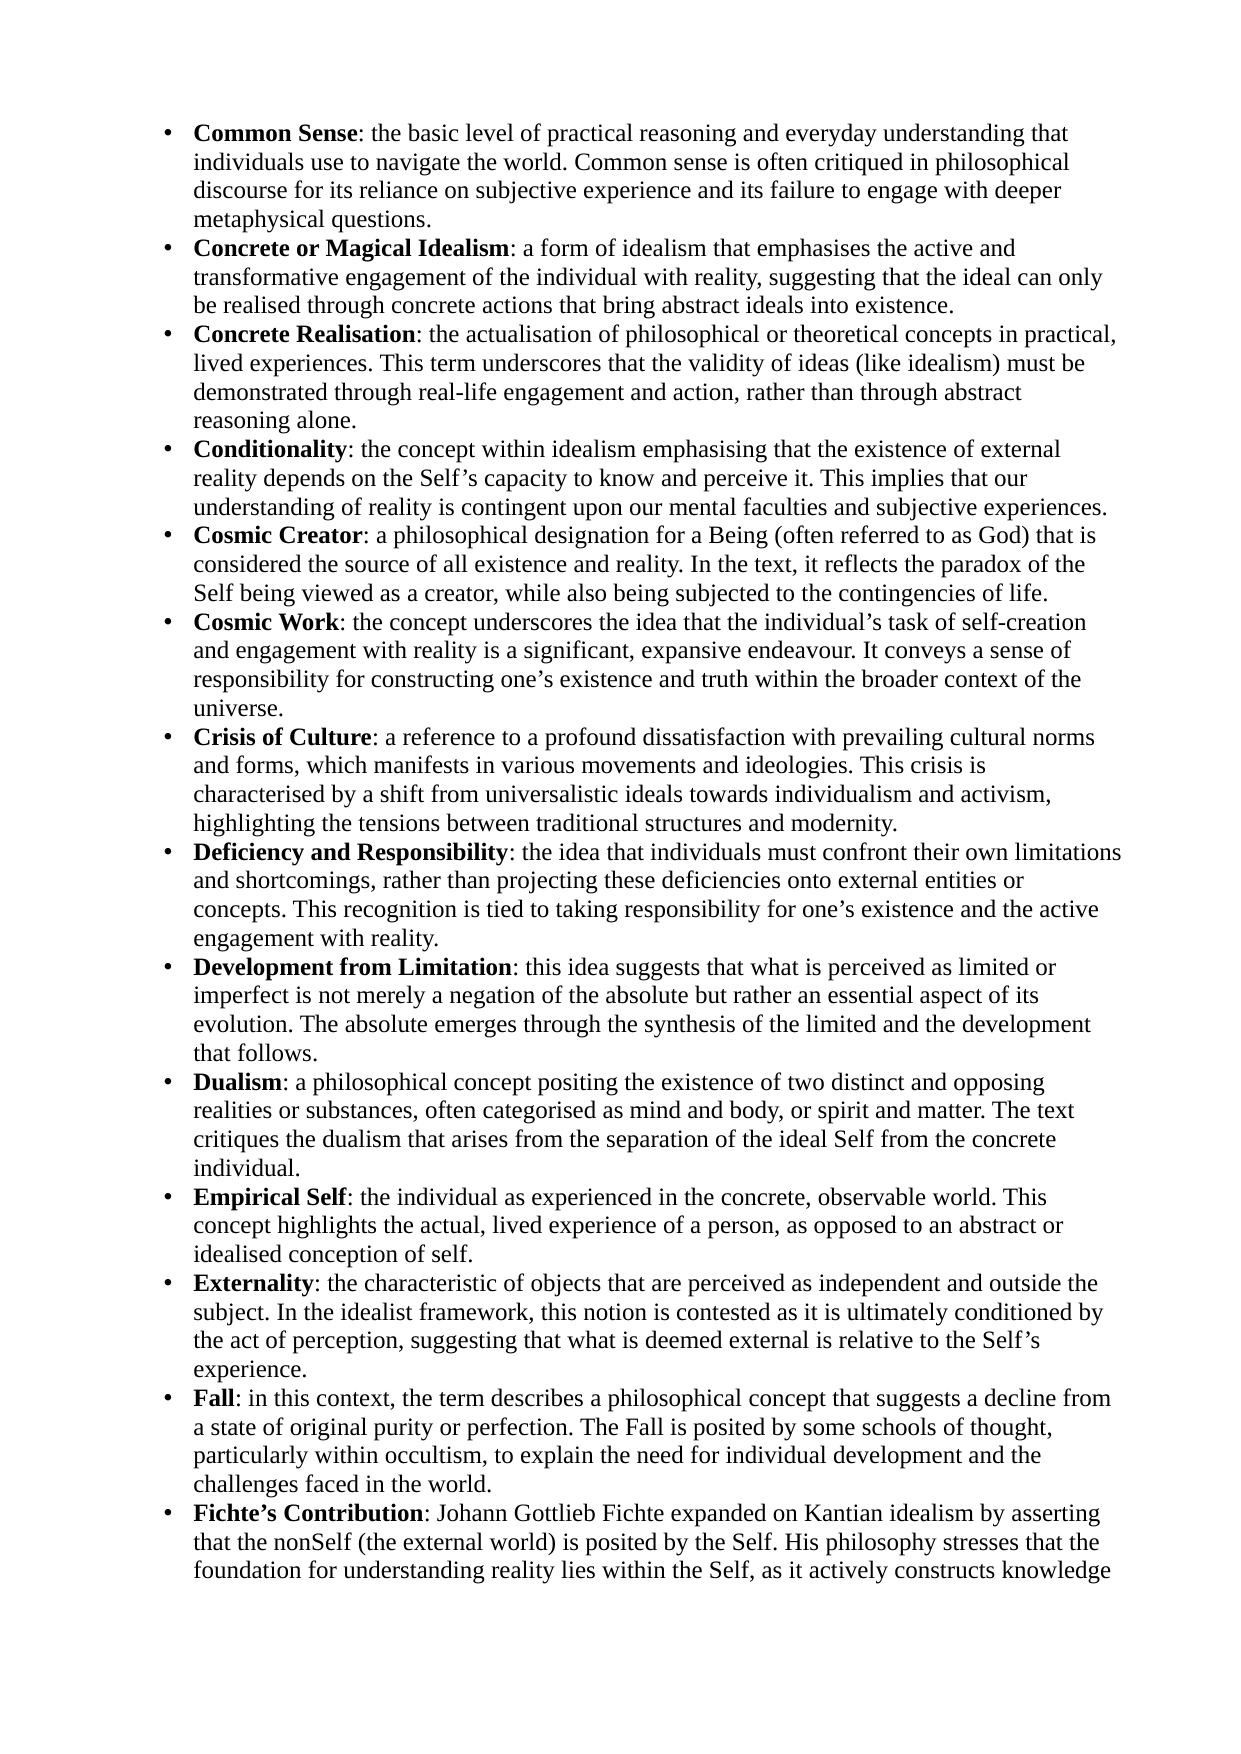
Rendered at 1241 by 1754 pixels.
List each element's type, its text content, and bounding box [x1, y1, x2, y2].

list Concrete or Magical Idealism: a form of idealism that emphasises the active and transformative engagement of the individual with reality, suggesting that the ideal can only be realised through concrete actions that bring abstract ideals into existence. [164, 233, 1122, 319]
list Fichte’s Contribution: Johann Gottlieb Fichte expanded on Kantian idealism by asserting that the nonSelf (the external world) is posited by the Self. His philosophy stresses that the foundation for understanding reality lies within the Self, as it actively constructs knowledge [164, 1498, 1122, 1584]
list Fall: in this context, the term describes a philosophical concept that suggests a decline from a state of original purity or perfection. The Fall is posited by some schools of thought, particularly within occultism, to explain the need for individual development and the challenges faced in the world. [164, 1383, 1122, 1498]
list Concrete Realisation: the actualisation of philosophical or theoretical concepts in practical, lived experiences. This term underscores that the validity of ideas (like idealism) must be demonstrated through real-life engagement and action, rather than through abstract reasoning alone. [164, 319, 1122, 434]
list Empirical Self: the individual as experienced in the concrete, observable world. This concept highlights the actual, lived experience of a person, as opposed to an abstract or idealised conception of self. [164, 1182, 1122, 1268]
list Conditionality: the concept within idealism emphasising that the existence of external reality depends on the Self’s capacity to know and perceive it. This implies that our understanding of reality is contingent upon our mental faculties and subjective experiences. [164, 434, 1122, 521]
list Dualism: a philosophical concept positing the existence of two distinct and opposing realities or substances, often categorised as mind and body, or spirit and matter. The text critiques the dualism that arises from the separation of the ideal Self from the concrete individual. [164, 1067, 1122, 1182]
list Common Sense: the basic level of practical reasoning and everyday understanding that individuals use to navigate the world. Common sense is often critiqued in philosophical discourse for its reliance on subjective experience and its failure to engage with deeper metaphysical questions. [164, 118, 1122, 233]
list Deficiency and Responsibility: the idea that individuals must confront their own limitations and shortcomings, rather than projecting these deficiencies onto external entities or concepts. This recognition is tied to taking responsibility for one’s existence and the active engagement with reality. [164, 837, 1122, 952]
list Development from Limitation: this idea suggests that what is perceived as limited or imperfect is not merely a negation of the absolute but rather an essential aspect of its evolution. The absolute emerges through the synthesis of the limited and the development that follows. [164, 952, 1122, 1067]
list Externality: the characteristic of objects that are perceived as independent and outside the subject. In the idealist framework, this notion is contested as it is ultimately conditioned by the act of perception, suggesting that what is deemed external is relative to the Self’s experience. [164, 1268, 1122, 1383]
list Cosmic Work: the concept underscores the idea that the individual’s task of self-creation and engagement with reality is a significant, expansive endeavour. It conveys a sense of responsibility for constructing one’s existence and truth within the broader context of the universe. [164, 607, 1122, 722]
list Cosmic Creator: a philosophical designation for a Being (often referred to as God) that is considered the source of all existence and reality. In the text, it reflects the paradox of the Self being viewed as a creator, while also being subjected to the contingencies of life. [164, 521, 1122, 607]
list Crisis of Culture: a reference to a profound dissatisfaction with prevailing cultural norms and forms, which manifests in various movements and ideologies. This crisis is characterised by a shift from universalistic ideals towards individualism and activism, highlighting the tensions between traditional structures and modernity. [164, 722, 1122, 837]
